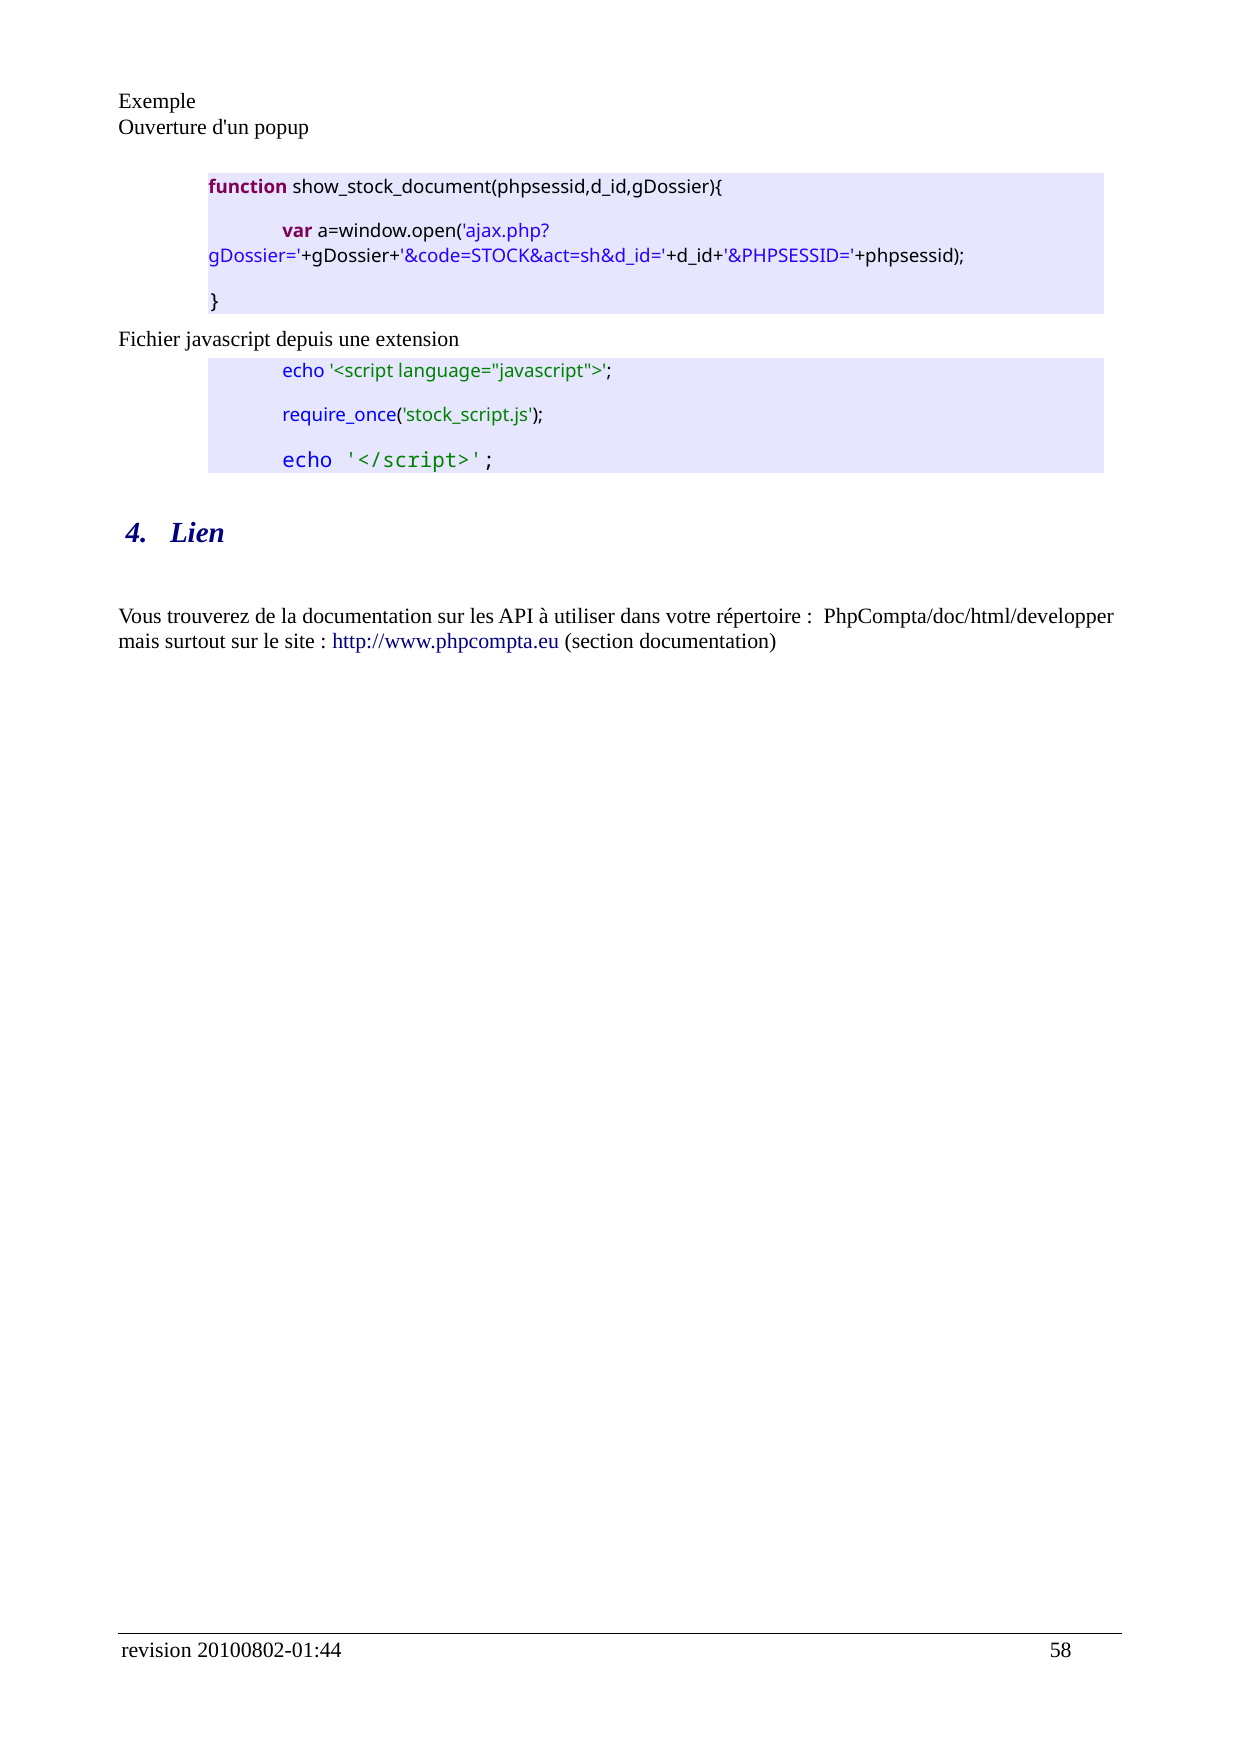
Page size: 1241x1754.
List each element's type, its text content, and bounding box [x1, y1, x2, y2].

text Fichier javascript depuis une extension [118, 326, 1122, 352]
text function show_stock_document(phpsessid,d_id,gDossier){ [208, 173, 1104, 199]
text } [208, 286, 1104, 314]
text echo '<script language="javascript">'; [208, 358, 1104, 383]
text Vous trouverez de la documentation sur les API à utiliser dans votre répertoire : PhpCompta/doc/html/developper mais surtout sur le site : http://www.phpcompta.eu (section documentation) [118, 603, 1122, 653]
text require_once('stock_script.js'); [208, 401, 1104, 427]
text echo '</script>'; [208, 445, 1104, 473]
subtitle Lien [118, 515, 1122, 548]
text var a=window.open('ajax.php?gDossier='+gDossier+'&code=STOCK&act=sh&d_id='+d_id+'&PHPSESSID='+phpsessid); [208, 217, 1104, 268]
text Exemple [118, 88, 1122, 114]
text Ouverture d'un popup [118, 114, 1122, 139]
